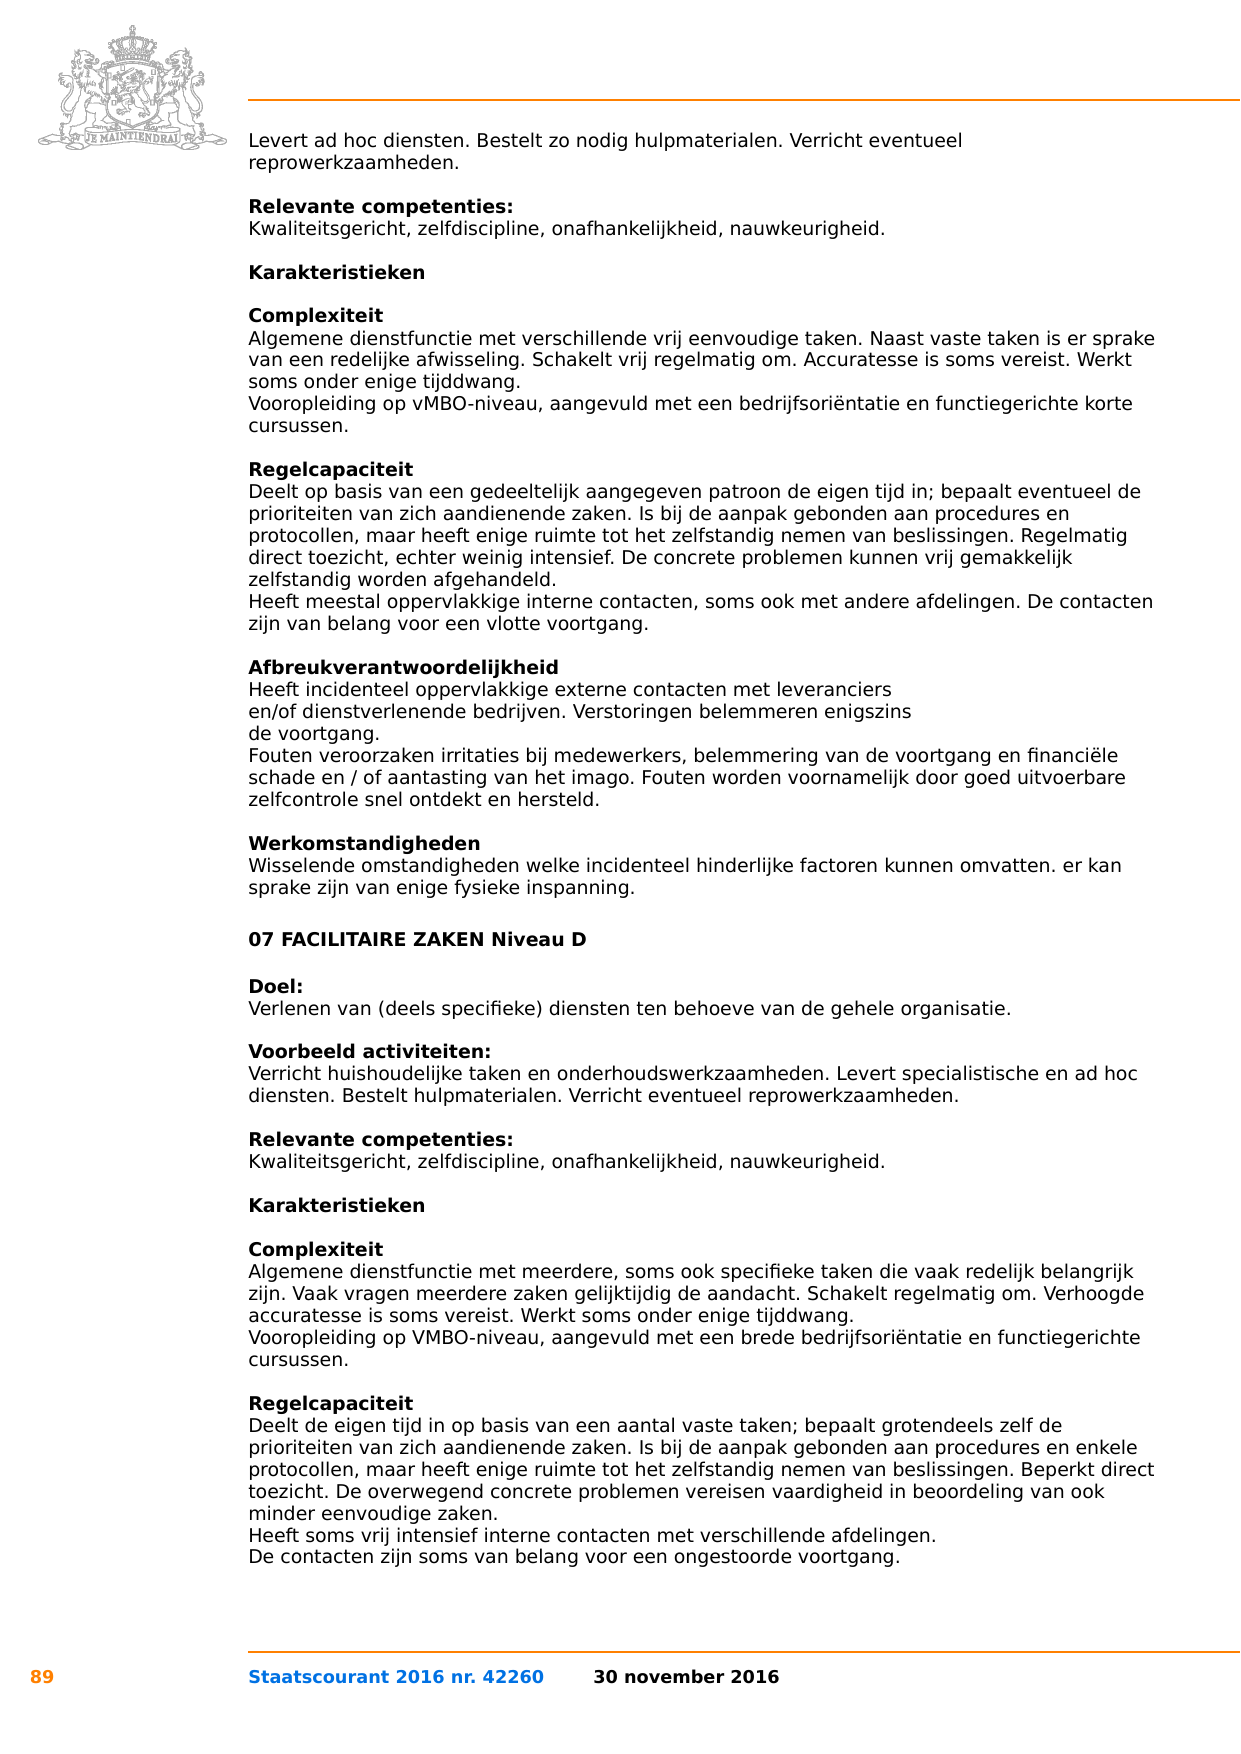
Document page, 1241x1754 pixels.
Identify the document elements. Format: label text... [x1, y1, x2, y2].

text Heeft meestal oppervlakkige interne contacten, soms ook met andere afdelingen. De contacten zijn van belang voor een vlotte voortgang. [248, 591, 1163, 635]
text Verricht huishoudelijke taken en onderhoudswerkzaamheden. Levert specialistische en ad hoc diensten. Bestelt hulpmaterialen. Verricht eventueel reprowerkzaamheden. [248, 1063, 1163, 1107]
text Levert ad hoc diensten. Bestelt zo nodig hulpmaterialen. Verricht eventueel reprowerkzaamheden. [248, 130, 1163, 174]
text Vooropleiding op VMBO-niveau, aangevuld met een brede bedrijfsoriëntatie en functiegerichte cursussen. [248, 1327, 1163, 1371]
text Karakteristieken [248, 262, 1163, 283]
text Complexiteit [248, 1239, 1163, 1261]
text Vooropleiding op vMBO-niveau, aangevuld met een bedrijfsoriëntatie en functiegerichte korte cursussen. [248, 393, 1163, 437]
text De contacten zijn soms van belang voor een ongestoorde voortgang. [248, 1546, 1163, 1568]
text Werkomstandigheden [248, 833, 1163, 854]
text Karakteristieken [248, 1195, 1163, 1217]
text Relevante competenties: [248, 196, 1163, 218]
text Fouten veroorzaken irritaties bij medewerkers, belemmering van de voortgang en financiële schade en / of aantasting van het imago. Fouten worden voornamelijk door goed uitvoerbare zelfcontrole snel ontdekt en hersteld. [248, 745, 1163, 811]
text Voorbeeld activiteiten: [248, 1041, 1163, 1063]
text Afbreukverantwoordelijkheid [248, 657, 1163, 679]
text Relevante competenties: [248, 1129, 1163, 1151]
text Doel: [248, 976, 1163, 997]
text Heeft soms vrij intensief interne contacten met verschillende afdelingen. [248, 1524, 1163, 1546]
text Heeft incidenteel oppervlakkige externe contacten met leveranciers [248, 679, 1163, 701]
text de voortgang. [248, 723, 1163, 745]
text Algemene dienstfunctie met verschillende vrij eenvoudige taken. Naast vaste taken is er sprake van een redelijke afwisseling. Schakelt vrij regelmatig om. Accuratesse is soms vereist. Werkt soms onder enige tijddwang. [248, 327, 1163, 393]
text Verlenen van (deels specifieke) diensten ten behoeve van de gehele organisatie. [248, 997, 1163, 1019]
text Algemene dienstfunctie met meerdere, soms ook specifieke taken die vaak redelijk belangrijk zijn. Vaak vragen meerdere zaken gelijktijdig de aandacht. Schakelt regelmatig om. Verhoogde accuratesse is soms vereist. Werkt soms onder enige tijddwang. [248, 1261, 1163, 1327]
text Complexiteit [248, 305, 1163, 327]
text Kwaliteitsgericht, zelfdiscipline, onafhankelijkheid, nauwkeurigheid. [248, 1151, 1163, 1173]
text Regelcapaciteit [248, 1393, 1163, 1414]
text Deelt de eigen tijd in op basis van een aantal vaste taken; bepaalt grotendeels zelf de prioriteiten van zich aandienende zaken. Is bij de aanpak gebonden aan procedures en enkele protocollen, maar heeft enige ruimte tot het zelfstandig nemen van beslissingen. Beperkt direct toezicht. De overwegend concrete problemen vereisen vaardigheid in beoordeling van ook minder eenvoudige zaken. [248, 1414, 1163, 1524]
picture [38, 25, 227, 150]
text Deelt op basis van een gedeeltelijk aangegeven patroon de eigen tijd in; bepaalt eventueel de prioriteiten van zich aandienende zaken. Is bij de aanpak gebonden aan procedures en protocollen, maar heeft enige ruimte tot het zelfstandig nemen van beslissingen. Regelmatig direct toezicht, echter weinig intensief. De concrete problemen kunnen vrij gemakkelijk zelfstandig worden afgehandeld. [248, 481, 1163, 591]
text en/of dienstverlenende bedrijven. Verstoringen belemmeren enigszins [248, 701, 1163, 723]
subtitle 07 FACILITAIRE ZAKEN Niveau D [248, 928, 1163, 951]
text Regelcapaciteit [248, 459, 1163, 481]
text Wisselende omstandigheden welke incidenteel hinderlijke factoren kunnen omvatten. er kan sprake zijn van enige fysieke inspanning. [248, 854, 1163, 898]
text Kwaliteitsgericht, zelfdiscipline, onafhankelijkheid, nauwkeurigheid. [248, 218, 1163, 240]
